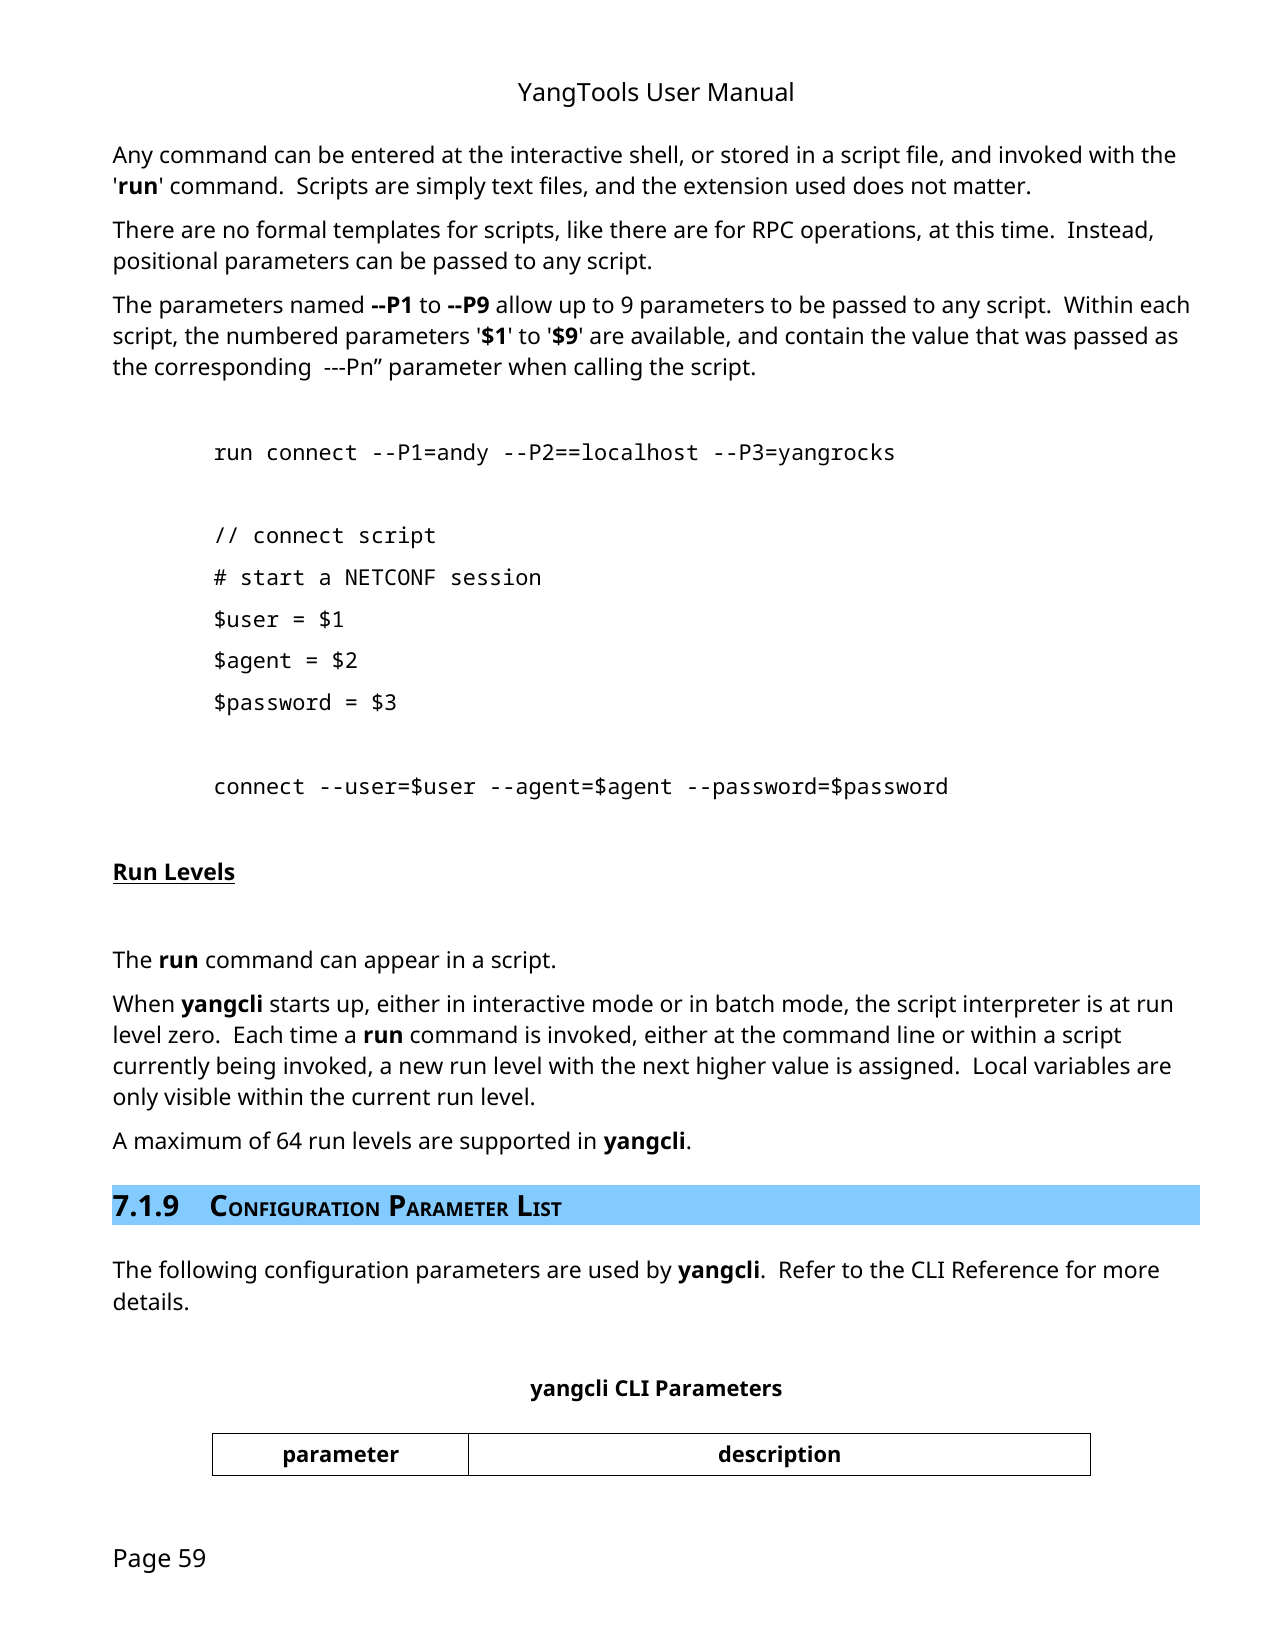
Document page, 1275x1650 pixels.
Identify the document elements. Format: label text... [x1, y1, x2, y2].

text connect --user=$user --agent=$agent --password=$password [139, 771, 1200, 801]
subtitle yangcli CLI Parameters [127, 1373, 1185, 1403]
text The parameters named --P1 to --P9 allow up to 9 parameters to be passed to any script. Within each script, the numbered parameters '$1' to '$9' are available, and contain the value that was passed as the corresponding ---Pn” parameter when calling the script. [112, 288, 1200, 382]
text # start a NETCONF session [139, 562, 1200, 592]
table_header description [469, 1434, 1090, 1475]
text There are no formal templates for scripts, like there are for RPC operations, at this time. Instead, positional parameters can be passed to any script. [112, 213, 1200, 276]
text $user = $1 [139, 604, 1200, 633]
text Run Levels [112, 856, 1200, 887]
text The run command can appear in a script. [112, 944, 1200, 975]
text $password = $3 [139, 687, 1200, 717]
text A maximum of 64 run levels are supported in yangcli. [112, 1125, 1200, 1156]
text Any command can be entered at the interactive shell, or stored in a script file, and invoked with the 'run' command. Scripts are simply text files, and the extension used does not matter. [112, 138, 1200, 201]
table_header parameter [213, 1434, 468, 1475]
subtitle Configuration Parameter List [112, 1185, 1200, 1225]
text When yangcli starts up, either in interactive mode or in batch mode, the script interpreter is at run level zero. Each time a run command is invoked, either at the command line or within a script currently being invoked, a new run level with the next higher value is assigned. Local variables are only visible within the current run level. [112, 987, 1200, 1112]
text $agent = $2 [139, 645, 1200, 675]
text // connect script [139, 520, 1200, 550]
text run connect --P1=andy --P2==localhost --P3=yangrocks [139, 437, 1200, 466]
text The following configuration parameters are used by yangcli. Refer to the CLI Reference for more details. [112, 1254, 1200, 1317]
